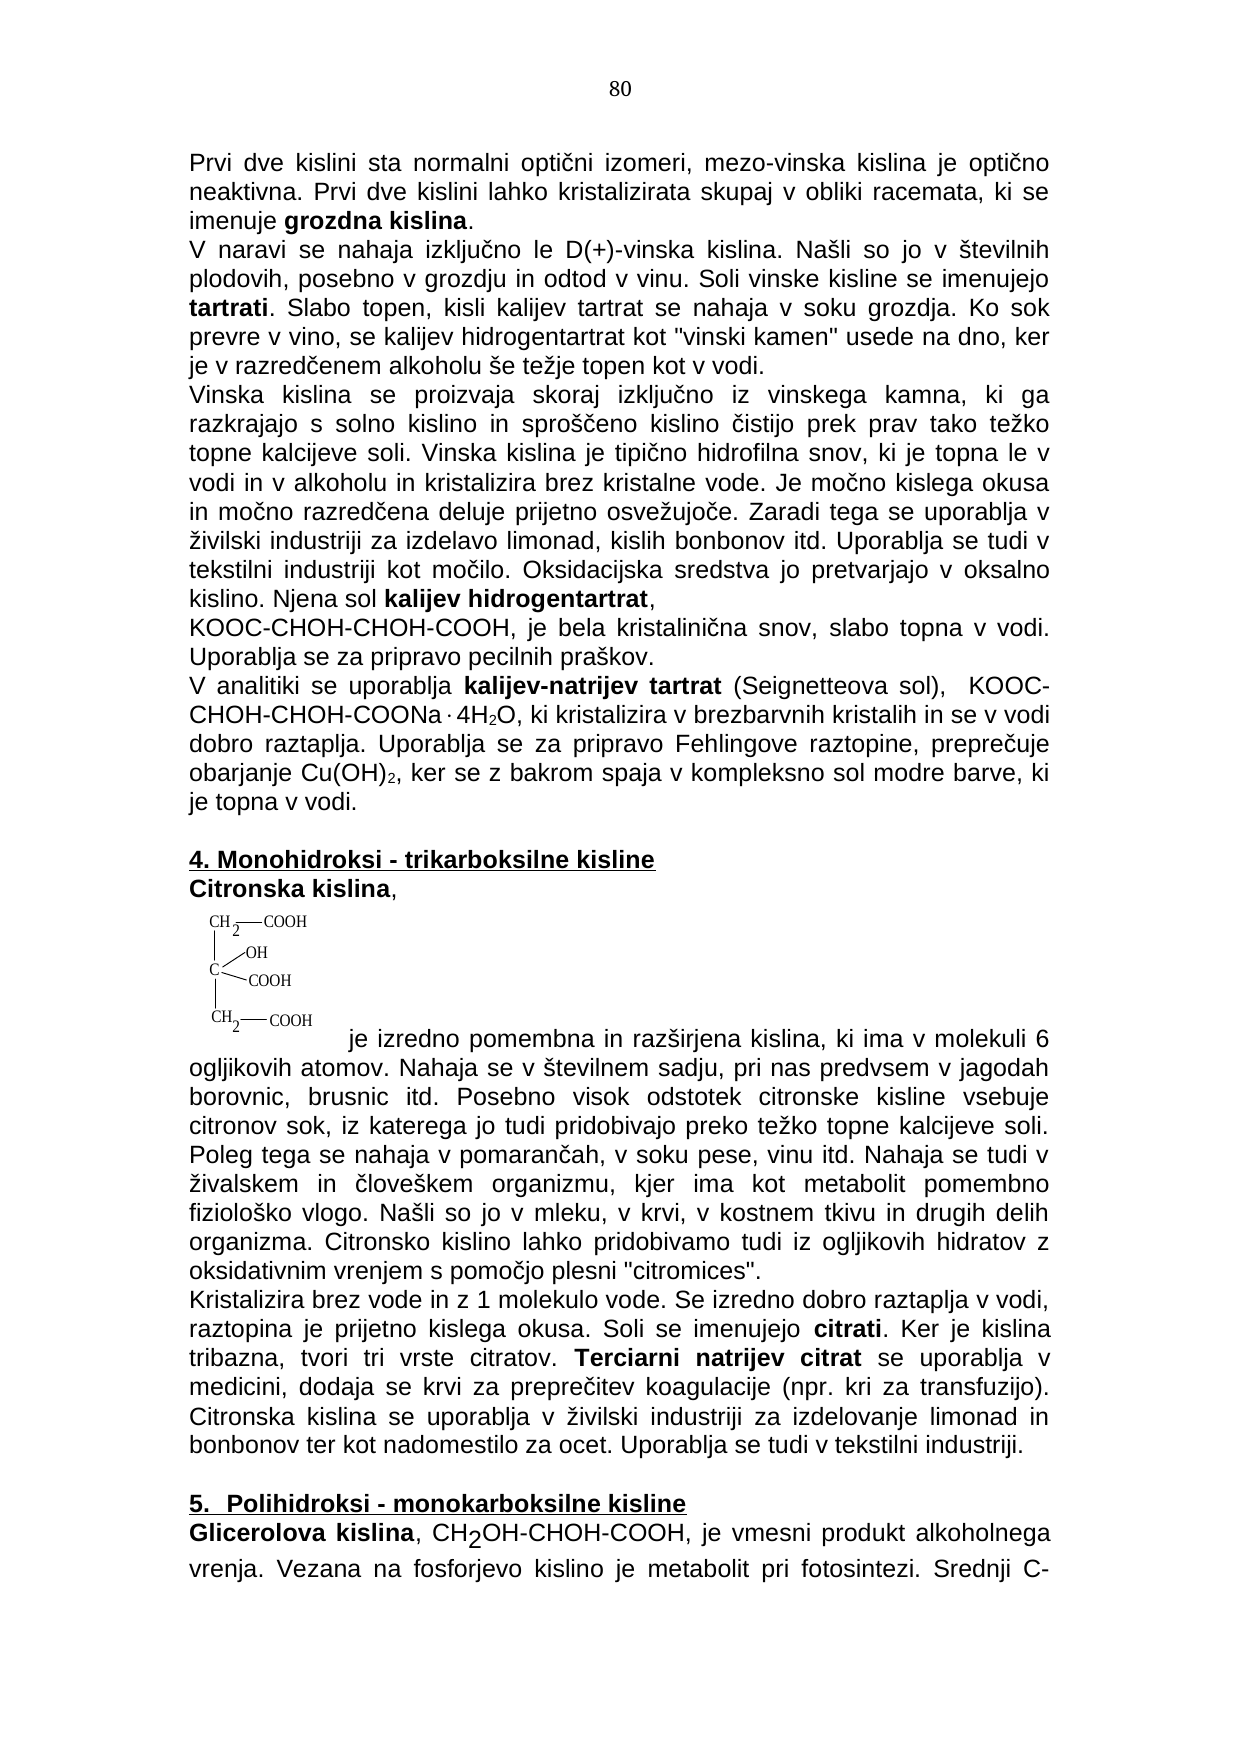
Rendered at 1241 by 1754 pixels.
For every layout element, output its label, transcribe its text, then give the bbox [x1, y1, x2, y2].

text V analitiki se uporablja kalijev-natrijev tartrat (Seignetteova sol), KOOC-CHOH-CHOH-COONa4H2O, ki kristalizira v brezbarvnih kristalih in se v vodi dobro raztaplja. Uporablja se za pripravo Fehlingove raztopine, preprečuje obarjanje Cu(OH)2, ker se z bakrom spaja v kompleksno sol modre barve, ki je topna v vodi. [189, 671, 1051, 816]
text 5. Polihidroksi - monokarboksilne kisline [189, 1488, 1051, 1518]
text Vinska kislina se proizvaja skoraj izključno iz vinskega kamna, ki ga razkrajajo s solno kislino in sproščeno kislino čistijo prek prav tako težko topne kalcijeve soli. Vinska kislina je tipično hidrofilna snov, ki je topna le v vodi in v alkoholu in kristalizira brez kristalne vode. Je močno kislega okusa in močno razredčena deluje prijetno osvežujoče. Zaradi tega se uporablja v živilski industriji za izdelavo limonad, kislih bonbonov itd. Uporablja se tudi v tekstilni industriji kot močilo. Oksidacijska sredstva jo pretvarjajo v oksalno kislino. Njena sol kalijev hidrogentartrat, [189, 380, 1051, 613]
text je izredno pomembna in razširjena kislina, ki ima v molekuli 6 ogljikovih atomov. Nahaja se v številnem sadju, pri nas predvsem v jagodah borovnic, brusnic itd. Posebno visok odstotek citronske kisline vsebuje citronov sok, iz katerega jo tudi pridobivajo preko težko topne kalcijeve soli. Poleg tega se nahaja v pomarančah, v soku pese, vinu itd. Nahaja se tudi v živalskem in človeškem organizmu, kjer ima kot metabolit pomembno fiziološko vlogo. Našli so jo v mleku, v krvi, v kostnem tkivu in drugih delih organizma. Citronsko kislino lahko pridobivamo tudi iz ogljikovih hidratov z oksidativnim vrenjem s pomočjo plesni "citromices". [189, 903, 1051, 1285]
text Prvi dve kislini sta normalni optični izomeri, mezo-vinska kislina je optično neaktivna. Prvi dve kislini lahko kristalizirata skupaj v obliki racemata, ki se imenuje grozdna kislina. [189, 148, 1051, 235]
text Citronska kislina, [189, 874, 1051, 903]
text Kristalizira brez vode in z 1 molekulo vode. Se izredno dobro raztaplja v vodi, raztopina je prijetno kislega okusa. Soli se imenujejo citrati. Ker je kislina tribazna, tvori tri vrste citratov. Terciarni natrijev citrat se uporablja v medicini, dodaja se krvi za preprečitev koagulacije (npr. kri za transfuzijo). Citronska kislina se uporablja v živilski industriji za izdelovanje limonad in bonbonov ter kot nadomestilo za ocet. Uporablja se tudi v tekstilni industriji. [189, 1285, 1051, 1459]
text KOOC-CHOH-CHOH-COOH, je bela kristalinična snov, slabo topna v vodi. Uporablja se za pripravo pecilnih praškov. [189, 613, 1051, 671]
text Glicerolova kislina, CH2OH-CHOH-COOH, je vmesni produkt alkoholnega vrenja. Vezana na fosforjevo kislino je metabolit pri fotosintezi. Srednji C- [189, 1518, 1051, 1583]
text 4. Monohidroksi - trikarboksilne kisline [189, 845, 1051, 874]
text V naravi se nahaja izključno le D(+)-vinska kislina. Našli so jo v številnih plodovih, posebno v grozdju in odtod v vinu. Soli vinske kisline se imenujejo tartrati. Slabo topen, kisli kalijev tartrat se nahaja v soku grozdja. Ko sok prevre v vino, se kalijev hidrogentartrat kot "vinski kamen" usede na dno, ker je v razredčenem alkoholu še težje topen kot v vodi. [189, 235, 1051, 380]
